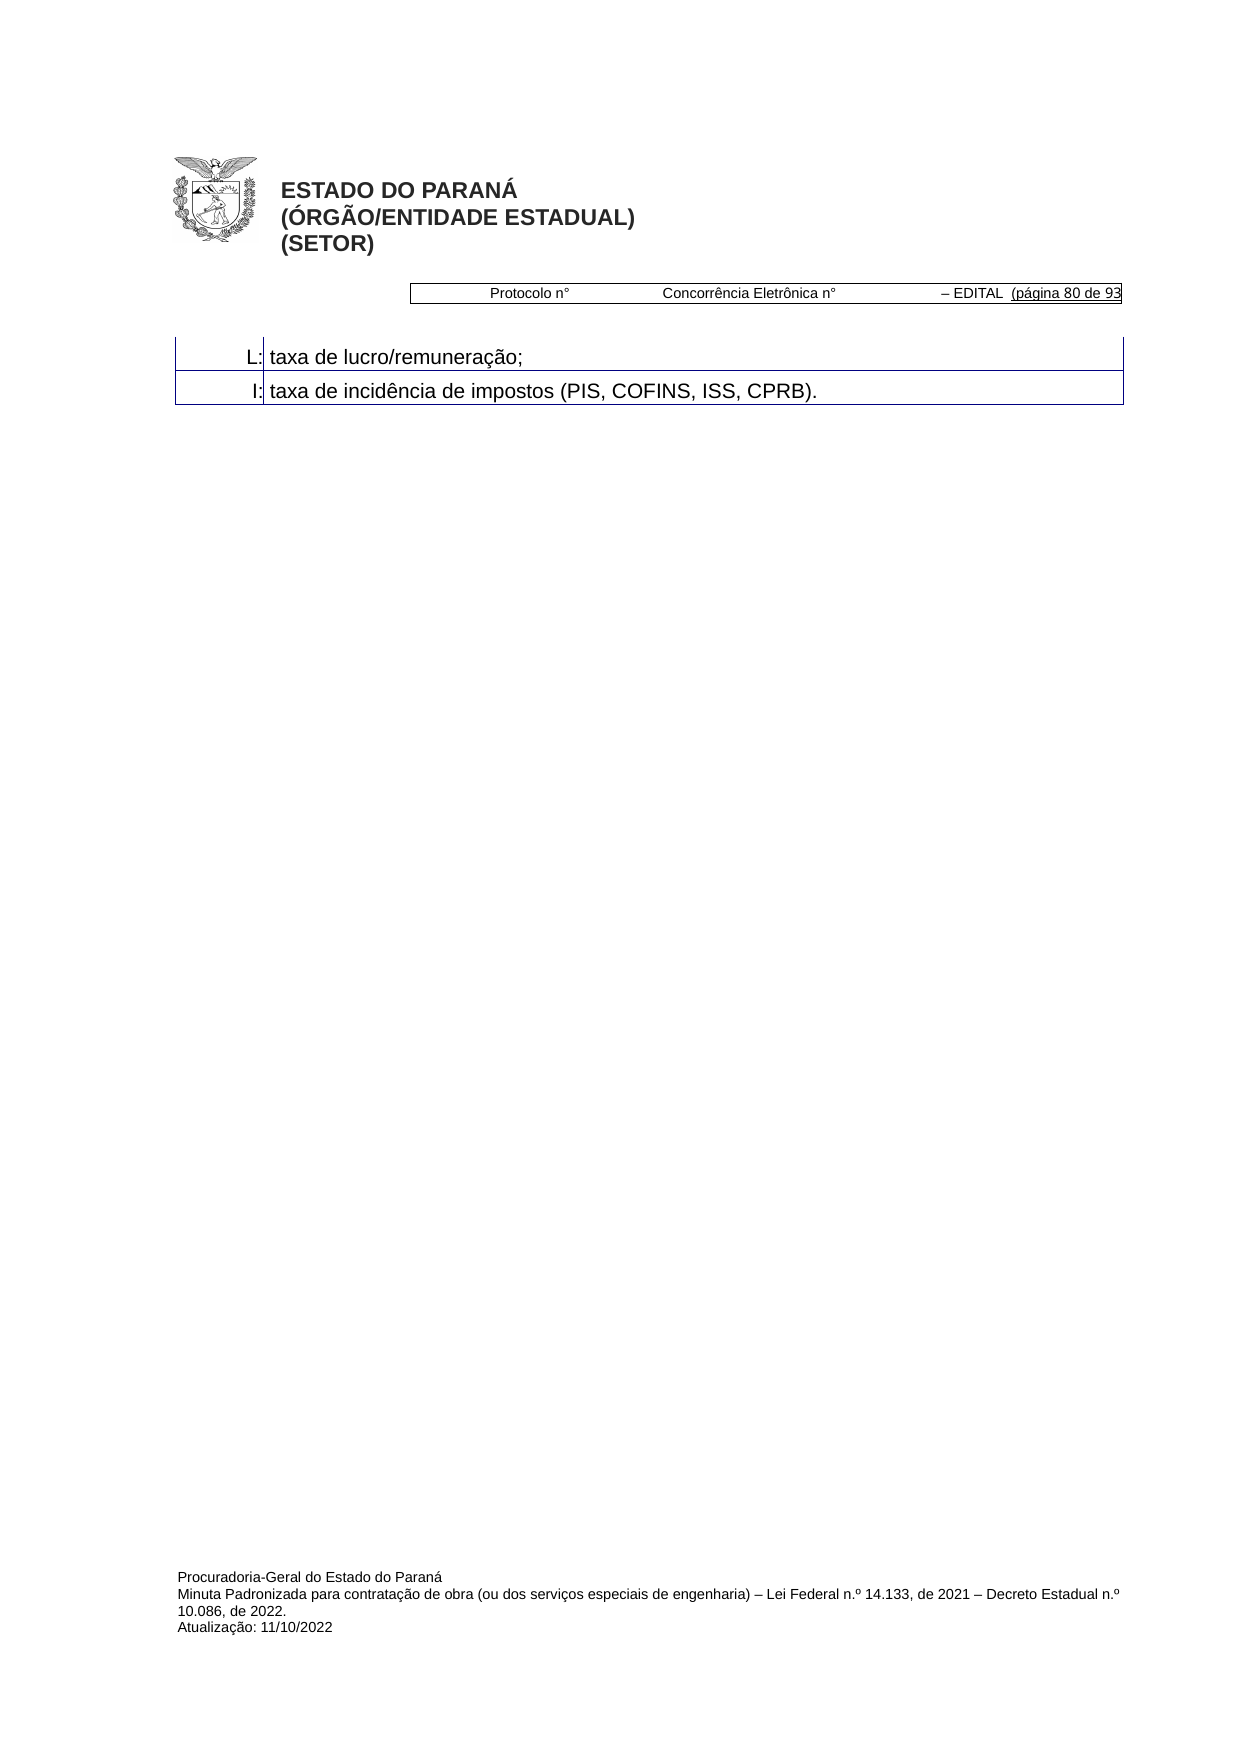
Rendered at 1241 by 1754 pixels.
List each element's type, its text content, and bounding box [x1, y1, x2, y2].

table_cell I: [176, 371, 263, 404]
table_cell L: [176, 337, 263, 370]
table_cell taxa de incidência de impostos (PIS, COFINS, ISS, CPRB). [264, 371, 1123, 404]
picture [172, 156, 259, 243]
table_cell taxa de lucro/remuneração; [264, 337, 1123, 370]
table_cell [176, 405, 1123, 435]
